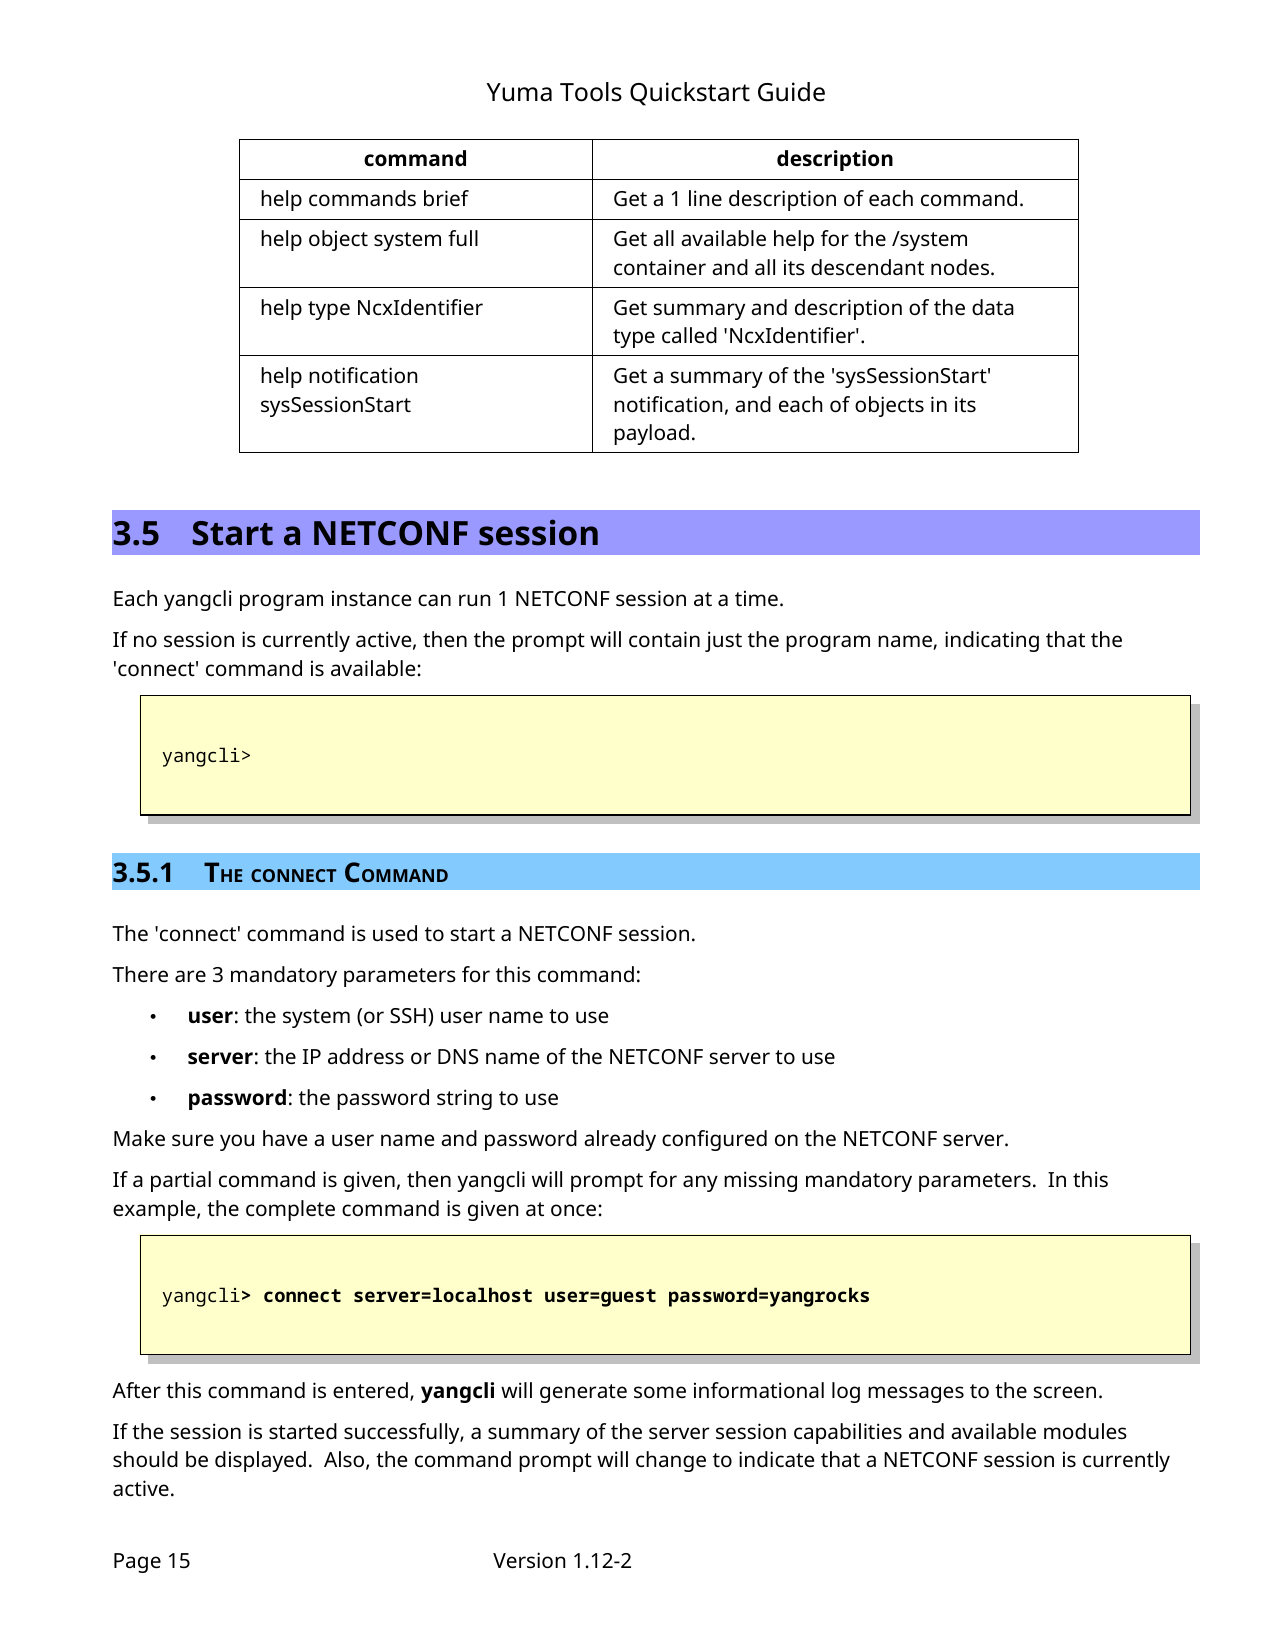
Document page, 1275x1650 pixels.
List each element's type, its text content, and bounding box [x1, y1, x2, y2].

subtitle Start a NETCONF session [112, 510, 1200, 555]
text If no session is currently active, then the prompt will contain just the program name, indicating that the 'connect' command is available: [112, 626, 1200, 682]
text There are 3 mandatory parameters for this command: [112, 961, 1200, 989]
list password: the password string to use [150, 1083, 1200, 1112]
list server: the IP address or DNS name of the NETCONF server to use [150, 1042, 1200, 1071]
table_cell help type NcxIdentifier [240, 288, 592, 355]
table_cell Get a summary of the 'sysSessionStart' notification, and each of objects in its payload. [593, 356, 1078, 452]
text After this command is entered, yangcli will generate some informational log messages to the screen. [112, 1376, 1200, 1404]
text The 'connect' command is used to start a NETCONF session. [112, 919, 1200, 948]
table_cell help object system full [240, 220, 592, 287]
text yangcli> connect server=localhost user=guest password=yangrocks [141, 1272, 1190, 1308]
list user: the system (or SSH) user name to use [150, 1001, 1200, 1030]
text Each yangcli program instance can run 1 NETCONF session at a time. [112, 584, 1200, 613]
subtitle The connect Command [112, 853, 1200, 890]
text If the session is started successfully, a summary of the server session capabilities and available modules should be displayed. Also, the command prompt will change to indicate that a NETCONF session is currently active. [112, 1417, 1200, 1502]
table_cell Get summary and description of the data type called 'NcxIdentifier'. [593, 288, 1078, 355]
table_header command [240, 140, 592, 178]
table_cell help notification sysSessionStart [240, 356, 592, 452]
table_header description [593, 140, 1078, 178]
text yangcli> [141, 732, 1190, 768]
table_cell help commands brief [240, 180, 592, 218]
table_cell Get a 1 line description of each command. [593, 180, 1078, 218]
text Make sure you have a user name and password already configured on the NETCONF server. [112, 1124, 1200, 1153]
table_cell Get all available help for the /system container and all its descendant nodes. [593, 220, 1078, 287]
text If a partial command is given, then yangcli will prompt for any missing mandatory parameters. In this example, the complete command is given at once: [112, 1165, 1200, 1222]
